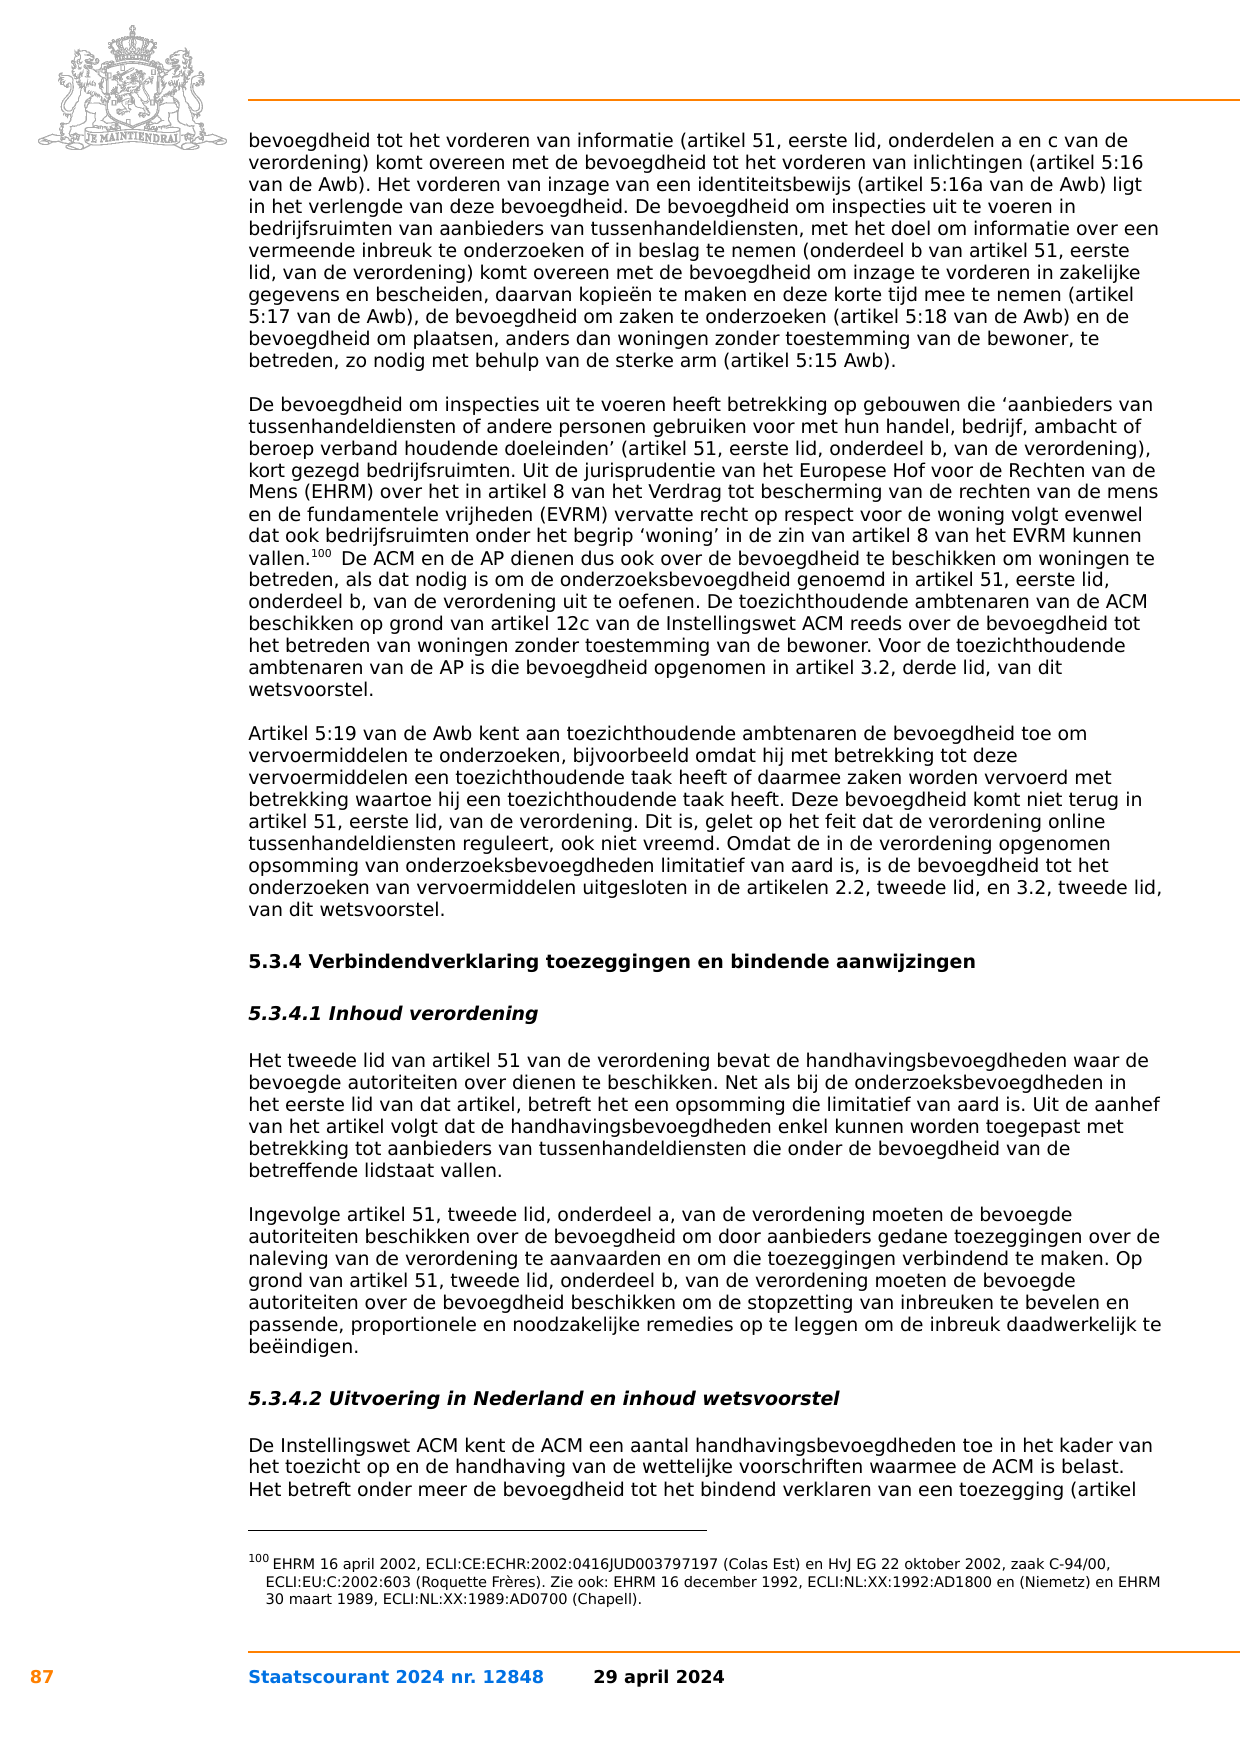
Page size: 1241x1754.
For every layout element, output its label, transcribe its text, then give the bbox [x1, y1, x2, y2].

picture [38, 25, 227, 150]
text Ingevolge artikel 51, tweede lid, onderdeel a, van de verordening moeten de bevoegde autoriteiten beschikken over de bevoegdheid om door aanbieders gedane toezeggingen over de naleving van de verordening te aanvaarden en om die toezeggingen verbindend te maken. Op grond van artikel 51, tweede lid, onderdeel b, van de verordening moeten de bevoegde autoriteiten over de bevoegdheid beschikken om de stopzetting van inbreuken te bevelen en passende, proportionele en noodzakelijke remedies op te leggen om de inbreuk daadwerkelijk te beëindigen. [248, 1204, 1163, 1357]
text EHRM 16 april 2002, ECLI:CE:ECHR:2002:0416JUD003797197 (Colas Est) en HvJ EG 22 oktober 2002, zaak C-94/00, ECLI:EU:C:2002:603 (Roquette Frères). Zie ook: EHRM 16 december 1992, ECLI:NL:XX:1992:AD1800 en (Niemetz) en EHRM 30 maart 1989, ECLI:NL:XX:1989:AD0700 (Chapell). [248, 1552, 1163, 1608]
text Het tweede lid van artikel 51 van de verordening bevat de handhavingsbevoegdheden waar de bevoegde autoriteiten over dienen te beschikken. Net als bij de onderzoeksbevoegdheden in het eerste lid van dat artikel, betreft het een opsomming die limitatief van aard is. Uit de aanhef van het artikel volgt dat de handhavingsbevoegdheden enkel kunnen worden toegepast met betrekking tot aanbieders van tussenhandeldiensten die onder de bevoegdheid van de betreffende lidstaat vallen. [248, 1050, 1163, 1182]
subtitle 5.3.4 Verbindendverklaring toezeggingen en bindende aanwijzingen [248, 951, 1163, 973]
subtitle 5.3.4.1 Inhoud verordening [248, 1003, 1163, 1025]
text bevoegdheid tot het vorderen van informatie (artikel 51, eerste lid, onderdelen a en c van de verordening) komt overeen met de bevoegdheid tot het vorderen van inlichtingen (artikel 5:16 van de Awb). Het vorderen van inzage van een identiteitsbewijs (artikel 5:16a van de Awb) ligt in het verlengde van deze bevoegdheid. De bevoegdheid om inspecties uit te voeren in bedrijfsruimten van aanbieders van tussenhandeldiensten, met het doel om informatie over een vermeende inbreuk te onderzoeken of in beslag te nemen (onderdeel b van artikel 51, eerste lid, van de verordening) komt overeen met de bevoegdheid om inzage te vorderen in zakelijke gegevens en bescheiden, daarvan kopieën te maken en deze korte tijd mee te nemen (artikel 5:17 van de Awb), de bevoegdheid om zaken te onderzoeken (artikel 5:18 van de Awb) en de bevoegdheid om plaatsen, anders dan woningen zonder toestemming van de bewoner, te betreden, zo nodig met behulp van de sterke arm (artikel 5:15 Awb). [248, 130, 1163, 372]
text De Instellingswet ACM kent de ACM een aantal handhavingsbevoegdheden toe in het kader van het toezicht op en de handhaving van de wettelijke voorschriften waarmee de ACM is belast. Het betreft onder meer de bevoegdheid tot het bindend verklaren van een toezegging (artikel [248, 1434, 1163, 1500]
text Artikel 5:19 van de Awb kent aan toezichthoudende ambtenaren de bevoegdheid toe om vervoermiddelen te onderzoeken, bijvoorbeeld omdat hij met betrekking tot deze vervoermiddelen een toezichthoudende taak heeft of daarmee zaken worden vervoerd met betrekking waartoe hij een toezichthoudende taak heeft. Deze bevoegdheid komt niet terug in artikel 51, eerste lid, van de verordening. Dit is, gelet op het feit dat de verordening online tussenhandeldiensten reguleert, ook niet vreemd. Omdat de in de verordening opgenomen opsomming van onderzoeksbevoegdheden limitatief van aard is, is de bevoegdheid tot het onderzoeken van vervoermiddelen uitgesloten in de artikelen 2.2, tweede lid, en 3.2, tweede lid, van dit wetsvoorstel. [248, 723, 1163, 921]
text De bevoegdheid om inspecties uit te voeren heeft betrekking op gebouwen die ‘aanbieders van tussenhandeldiensten of andere personen gebruiken voor met hun handel, bedrijf, ambacht of beroep verband houdende doeleinden’ (artikel 51, eerste lid, onderdeel b, van de verordening), kort gezegd bedrijfsruimten. Uit de jurisprudentie van het Europese Hof voor de Rechten van de Mens (EHRM) over het in artikel 8 van het Verdrag tot bescherming van de rechten van de mens en de fundamentele vrijheden (EVRM) vervatte recht op respect voor de woning volgt evenwel dat ook bedrijfsruimten onder het begrip ‘woning’ in de zin van artikel 8 van het EVRM kunnen vallen. De ACM en de AP dienen dus ook over de bevoegdheid te beschikken om woningen te betreden, als dat nodig is om de onderzoeksbevoegdheid genoemd in artikel 51, eerste lid, onderdeel b, van de verordening uit te oefenen. De toezichthoudende ambtenaren van de ACM beschikken op grond van artikel 12c van de Instellingswet ACM reeds over de bevoegdheid tot het betreden van woningen zonder toestemming van de bewoner. Voor de toezichthoudende ambtenaren van de AP is die bevoegdheid opgenomen in artikel 3.2, derde lid, van dit wetsvoorstel. [248, 393, 1163, 701]
subtitle 5.3.4.2 Uitvoering in Nederland en inhoud wetsvoorstel [248, 1387, 1163, 1409]
